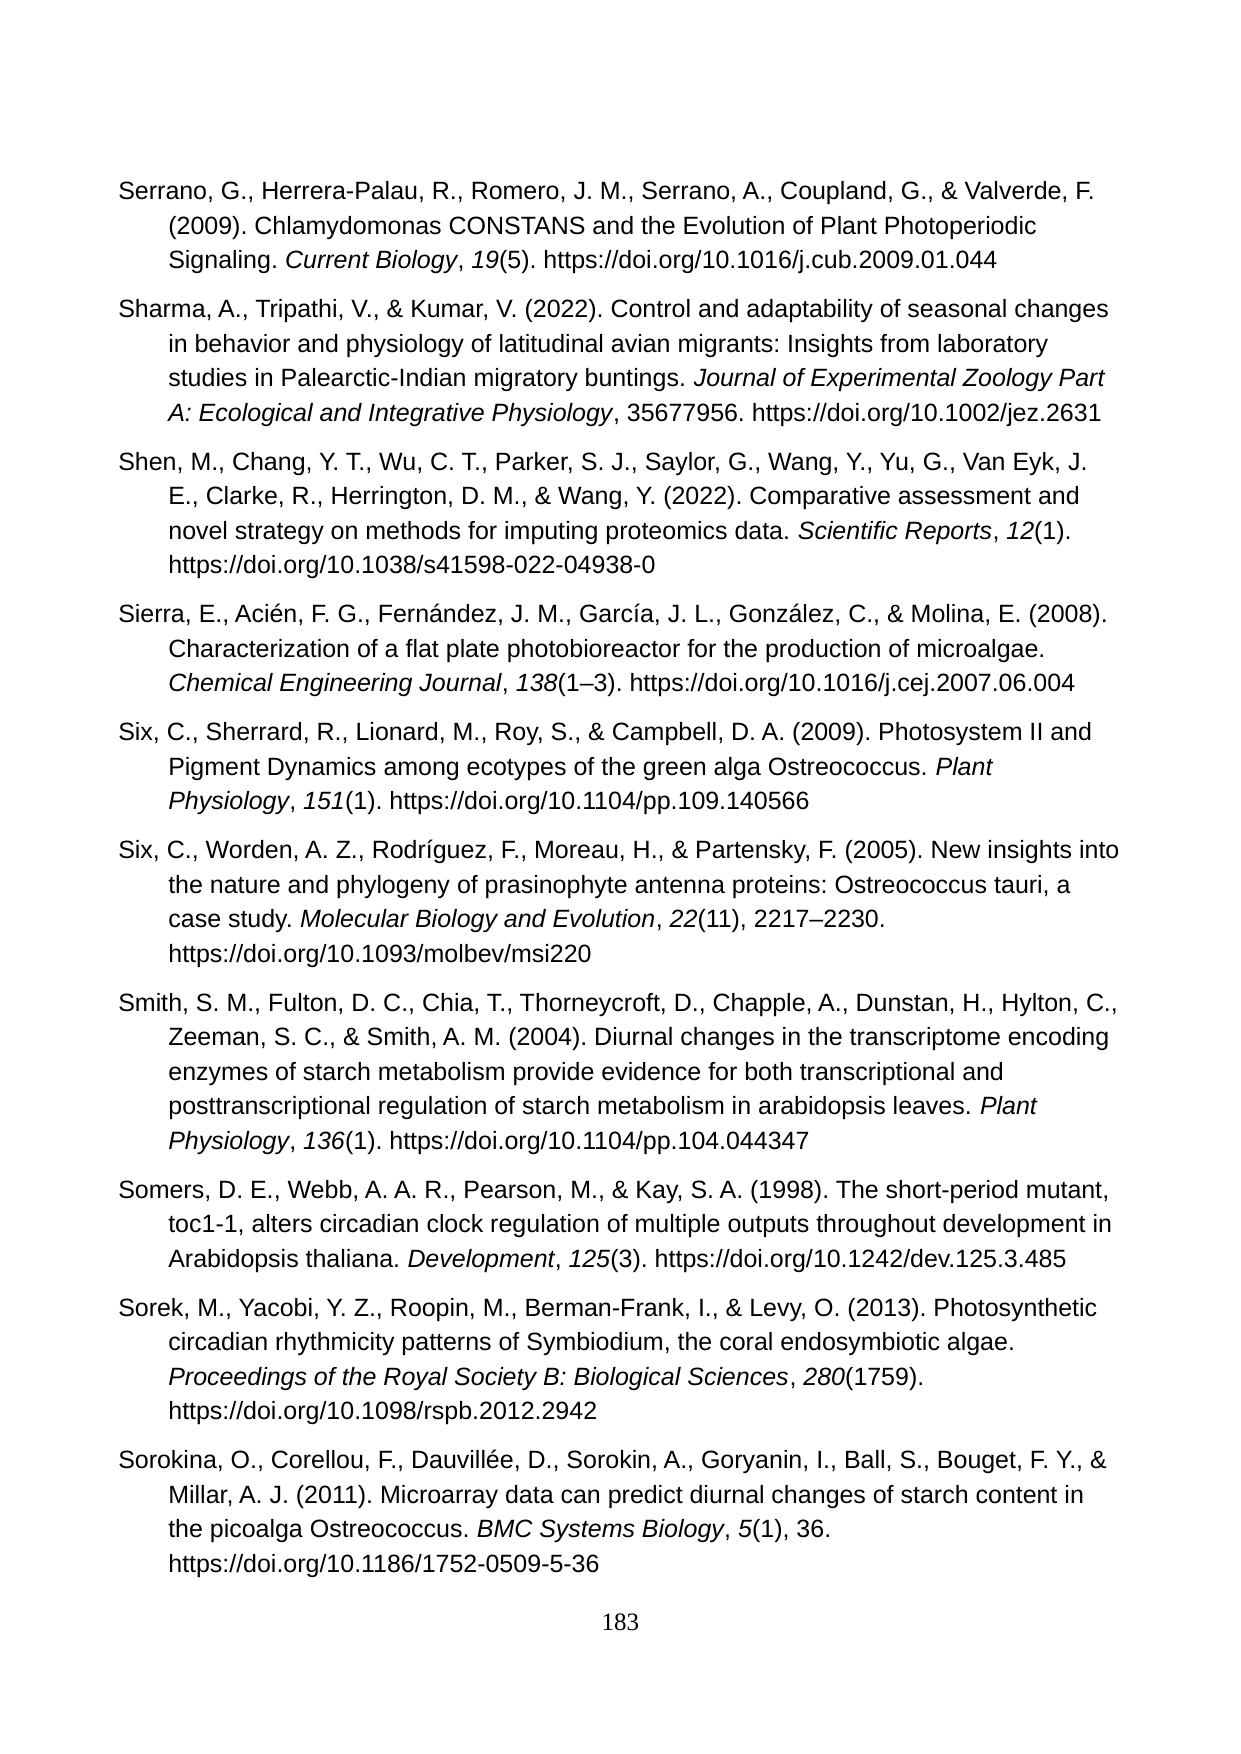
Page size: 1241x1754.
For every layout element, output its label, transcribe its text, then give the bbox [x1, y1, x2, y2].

text Sierra, E., Acién, F. G., Fernández, J. M., García, J. L., González, C., & Molina, E. (2008). Characterization of a flat plate photobioreactor for the production of microalgae. Chemical Engineering Journal, 138(1–3). https://doi.org/10.1016/j.cej.2007.06.004 [118, 599, 1122, 697]
text Six, C., Worden, A. Z., Rodríguez, F., Moreau, H., & Partensky, F. (2005). New insights into the nature and phylogeny of prasinophyte antenna proteins: Ostreococcus tauri, a case study. Molecular Biology and Evolution, 22(11), 2217–2230. https://doi.org/10.1093/molbev/msi220 [118, 835, 1122, 968]
text Serrano, G., Herrera-Palau, R., Romero, J. M., Serrano, A., Coupland, G., & Valverde, F. (2009). Chlamydomonas CONSTANS and the Evolution of Plant Photoperiodic Signaling. Current Biology, 19(5). https://doi.org/10.1016/j.cub.2009.01.044 [118, 176, 1122, 274]
text Six, C., Sherrard, R., Lionard, M., Roy, S., & Campbell, D. A. (2009). Photosystem II and Pigment Dynamics among ecotypes of the green alga Ostreococcus. Plant Physiology, 151(1). https://doi.org/10.1104/pp.109.140566 [118, 717, 1122, 815]
text Sorokina, O., Corellou, F., Dauvillée, D., Sorokin, A., Goryanin, I., Ball, S., Bouget, F. Y., & Millar, A. J. (2011). Microarray data can predict diurnal changes of starch content in the picoalga Ostreococcus. BMC Systems Biology, 5(1), 36. https://doi.org/10.1186/1752-0509-5-36 [118, 1445, 1122, 1578]
text Shen, M., Chang, Y. T., Wu, C. T., Parker, S. J., Saylor, G., Wang, Y., Yu, G., Van Eyk, J. E., Clarke, R., Herrington, D. M., & Wang, Y. (2022). Comparative assessment and novel strategy on methods for imputing proteomics data. Scientific Reports, 12(1). https://doi.org/10.1038/s41598-022-04938-0 [118, 447, 1122, 579]
text Somers, D. E., Webb, A. A. R., Pearson, M., & Kay, S. A. (1998). The short-period mutant, toc1-1, alters circadian clock regulation of multiple outputs throughout development in Arabidopsis thaliana. Development, 125(3). https://doi.org/10.1242/dev.125.3.485 [118, 1175, 1122, 1273]
text Sorek, M., Yacobi, Y. Z., Roopin, M., Berman-Frank, I., & Levy, O. (2013). Photosynthetic circadian rhythmicity patterns of Symbiodium, the coral endosymbiotic algae. Proceedings of the Royal Society B: Biological Sciences, 280(1759). https://doi.org/10.1098/rspb.2012.2942 [118, 1293, 1122, 1425]
text Sharma, A., Tripathi, V., & Kumar, V. (2022). Control and adaptability of seasonal changes in behavior and physiology of latitudinal avian migrants: Insights from laboratory studies in Palearctic-Indian migratory buntings. Journal of Experimental Zoology Part A: Ecological and Integrative Physiology, 35677956. https://doi.org/10.1002/jez.2631 [118, 294, 1122, 427]
text Smith, S. M., Fulton, D. C., Chia, T., Thorneycroft, D., Chapple, A., Dunstan, H., Hylton, C., Zeeman, S. C., & Smith, A. M. (2004). Diurnal changes in the transcriptome encoding enzymes of starch metabolism provide evidence for both transcriptional and posttranscriptional regulation of starch metabolism in arabidopsis leaves. Plant Physiology, 136(1). https://doi.org/10.1104/pp.104.044347 [118, 988, 1122, 1154]
